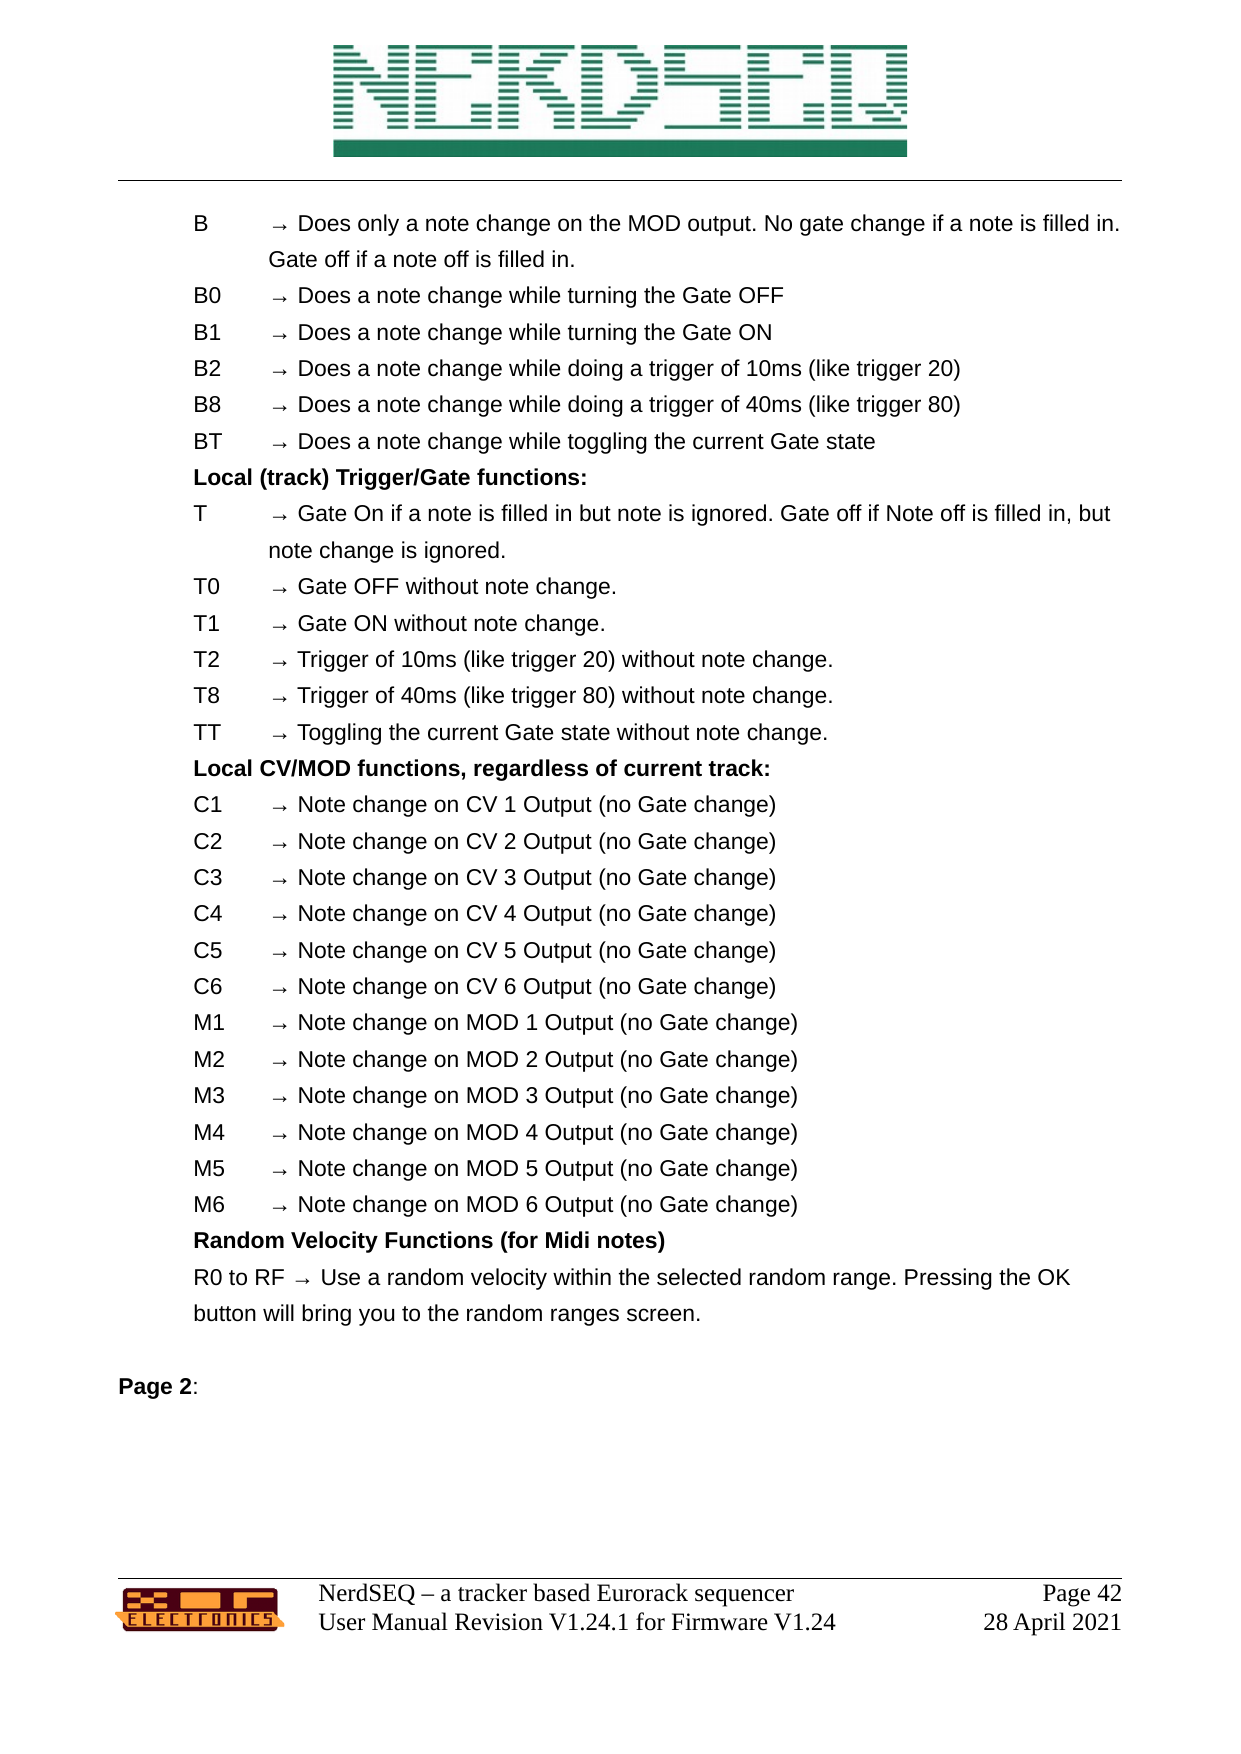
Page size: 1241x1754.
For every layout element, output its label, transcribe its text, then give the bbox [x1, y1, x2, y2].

text Local (track) Trigger/Gate functions: [118, 464, 1122, 490]
text R0 to RF → Use a random velocity within the selected random range. Pressing the OK button will bring you to the random ranges screen. [118, 1264, 1122, 1327]
text M1 → Note change on MOD 1 Output (no Gate change) [118, 1009, 1122, 1036]
text M6 → Note change on MOD 6 Output (no Gate change) [118, 1191, 1122, 1217]
text B2 → Does a note change while doing a trigger of 10ms (like trigger 20) [118, 355, 1122, 381]
text C4 → Note change on CV 4 Output (no Gate change) [118, 900, 1122, 927]
text Random Velocity Functions (for Midi notes) [118, 1227, 1122, 1254]
text TT → Toggling the current Gate state without note change. [118, 718, 1122, 745]
text B8 → Does a note change while doing a trigger of 40ms (like trigger 80) [118, 391, 1122, 418]
list B0 → Does a note change while turning the Gate OFF [156, 282, 1122, 309]
text T1 → Gate ON without note change. [118, 609, 1122, 636]
text M3 → Note change on MOD 3 Output (no Gate change) [118, 1082, 1122, 1108]
list T0 → Gate OFF without note change. [156, 573, 1122, 599]
text M4 → Note change on MOD 4 Output (no Gate change) [118, 1118, 1122, 1145]
list B → Does only a note change on the MOD output. No gate change if a note is filled in. Gate off if a note off is filled in. [156, 209, 1122, 272]
text T8 → Trigger of 40ms (like trigger 80) without note change. [118, 682, 1122, 708]
text C6 → Note change on CV 6 Output (no Gate change) [118, 973, 1122, 999]
picture [333, 45, 908, 157]
text C1 → Note change on CV 1 Output (no Gate change) [118, 791, 1122, 818]
text C3 → Note change on CV 3 Output (no Gate change) [118, 864, 1122, 890]
text M5 → Note change on MOD 5 Output (no Gate change) [118, 1155, 1122, 1181]
text Local CV/MOD functions, regardless of current track: [118, 755, 1122, 781]
picture [115, 1584, 285, 1634]
text M2 → Note change on MOD 2 Output (no Gate change) [118, 1046, 1122, 1072]
text C2 → Note change on CV 2 Output (no Gate change) [118, 828, 1122, 854]
text Page 2: [118, 1373, 1122, 1399]
list T → Gate On if a note is filled in but note is ignored. Gate off if Note off is filled in, but note change is ignored. [156, 500, 1122, 563]
text T2 → Trigger of 10ms (like trigger 20) without note change. [118, 646, 1122, 672]
text B1 → Does a note change while turning the Gate ON [118, 319, 1122, 345]
text C5 → Note change on CV 5 Output (no Gate change) [118, 937, 1122, 963]
text BT → Does a note change while toggling the current Gate state [118, 428, 1122, 454]
